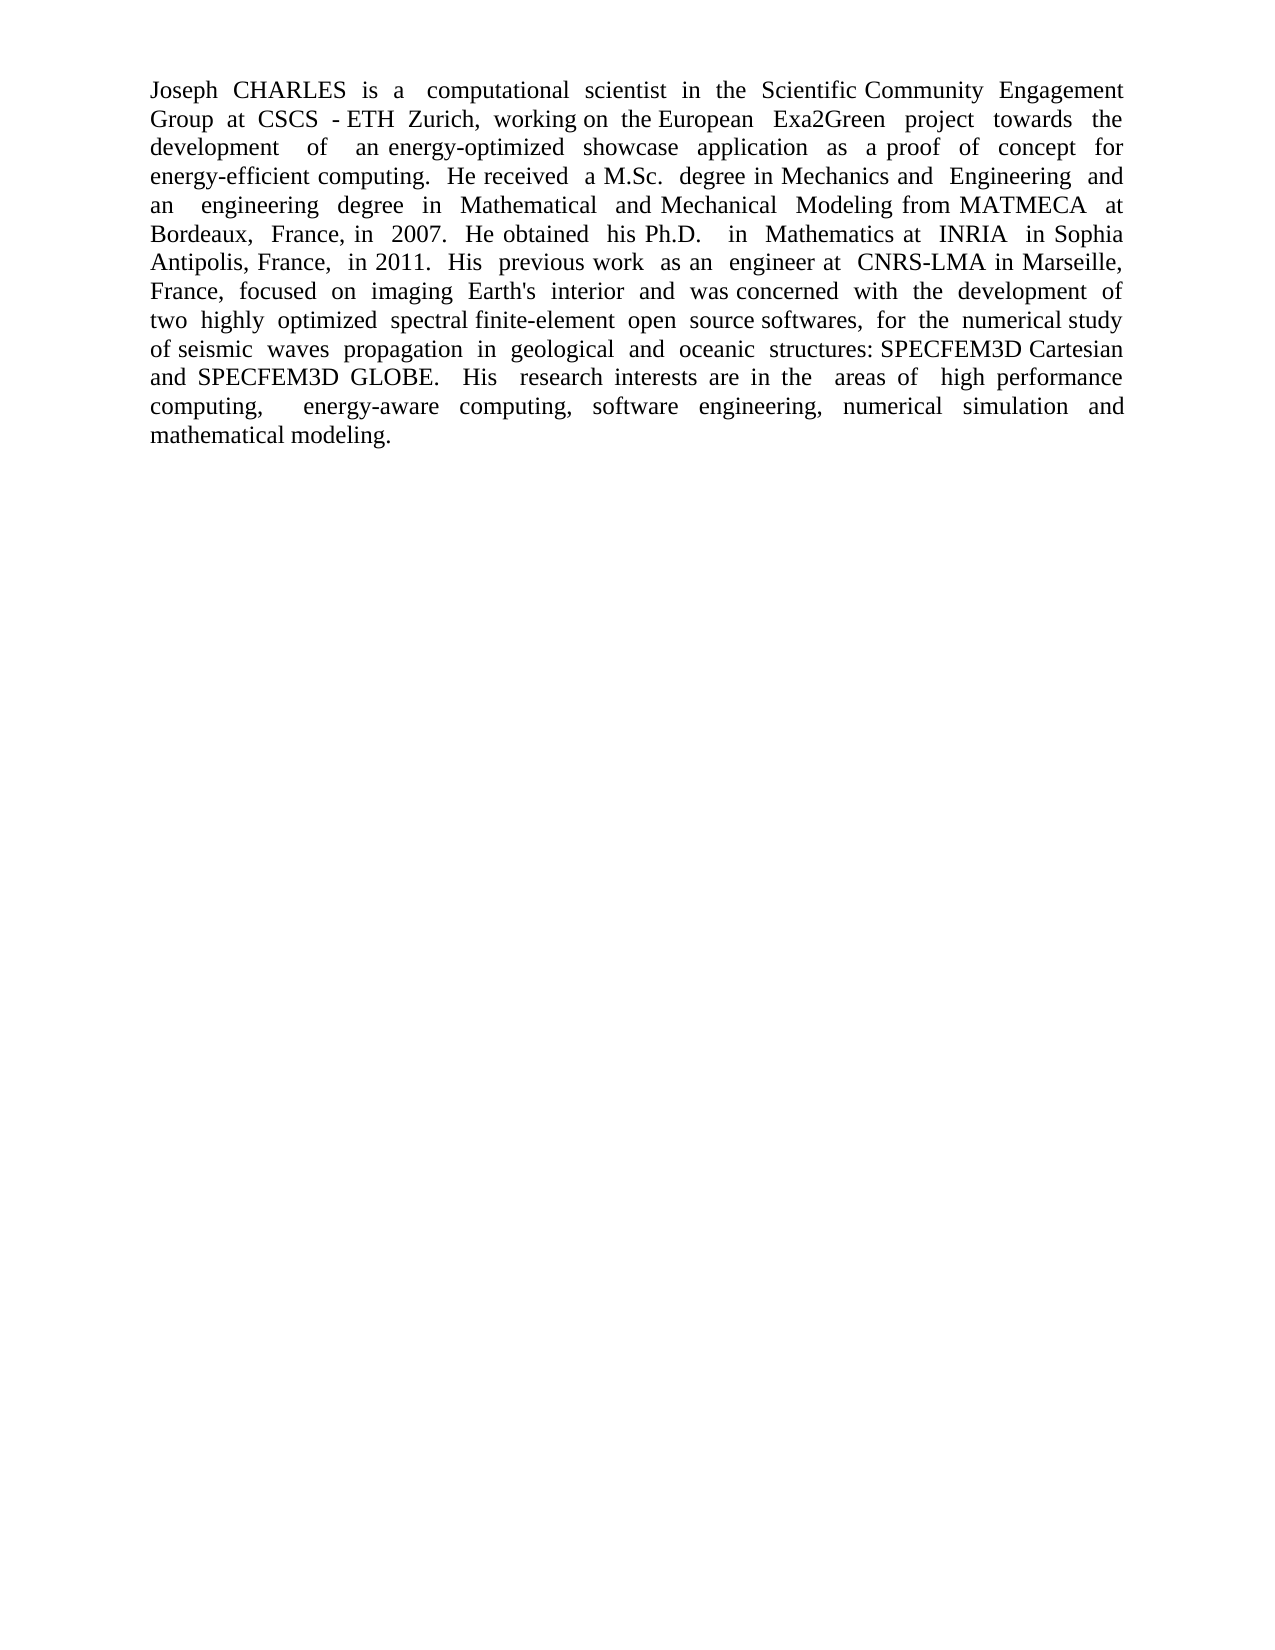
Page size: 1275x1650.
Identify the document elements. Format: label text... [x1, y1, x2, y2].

text Joseph CHARLES is a computational scientist in the Scientific Community Engagement Group at CSCS - ETH Zurich, working on the European Exa2Green project towards the development of an energy-optimized showcase application as a proof of concept for energy-efficient computing. He received a M.Sc. degree in Mechanics and Engineering and an engineering degree in Mathematical and Mechanical Modeling from MATMECA at Bordeaux, France, in 2007. He obtained his Ph.D. in Mathematics at INRIA in Sophia Antipolis, France, in 2011. His previous work as an engineer at CNRS-LMA in Marseille, France, focused on imaging Earth's interior and was concerned with the development of two highly optimized spectral finite-element open source softwares, for the numerical study of seismic waves propagation in geological and oceanic structures: SPECFEM3D Cartesian and SPECFEM3D GLOBE. His research interests are in the areas of high performance computing, energy-aware computing, software engineering, numerical simulation and mathematical modeling. [150, 75, 1125, 449]
